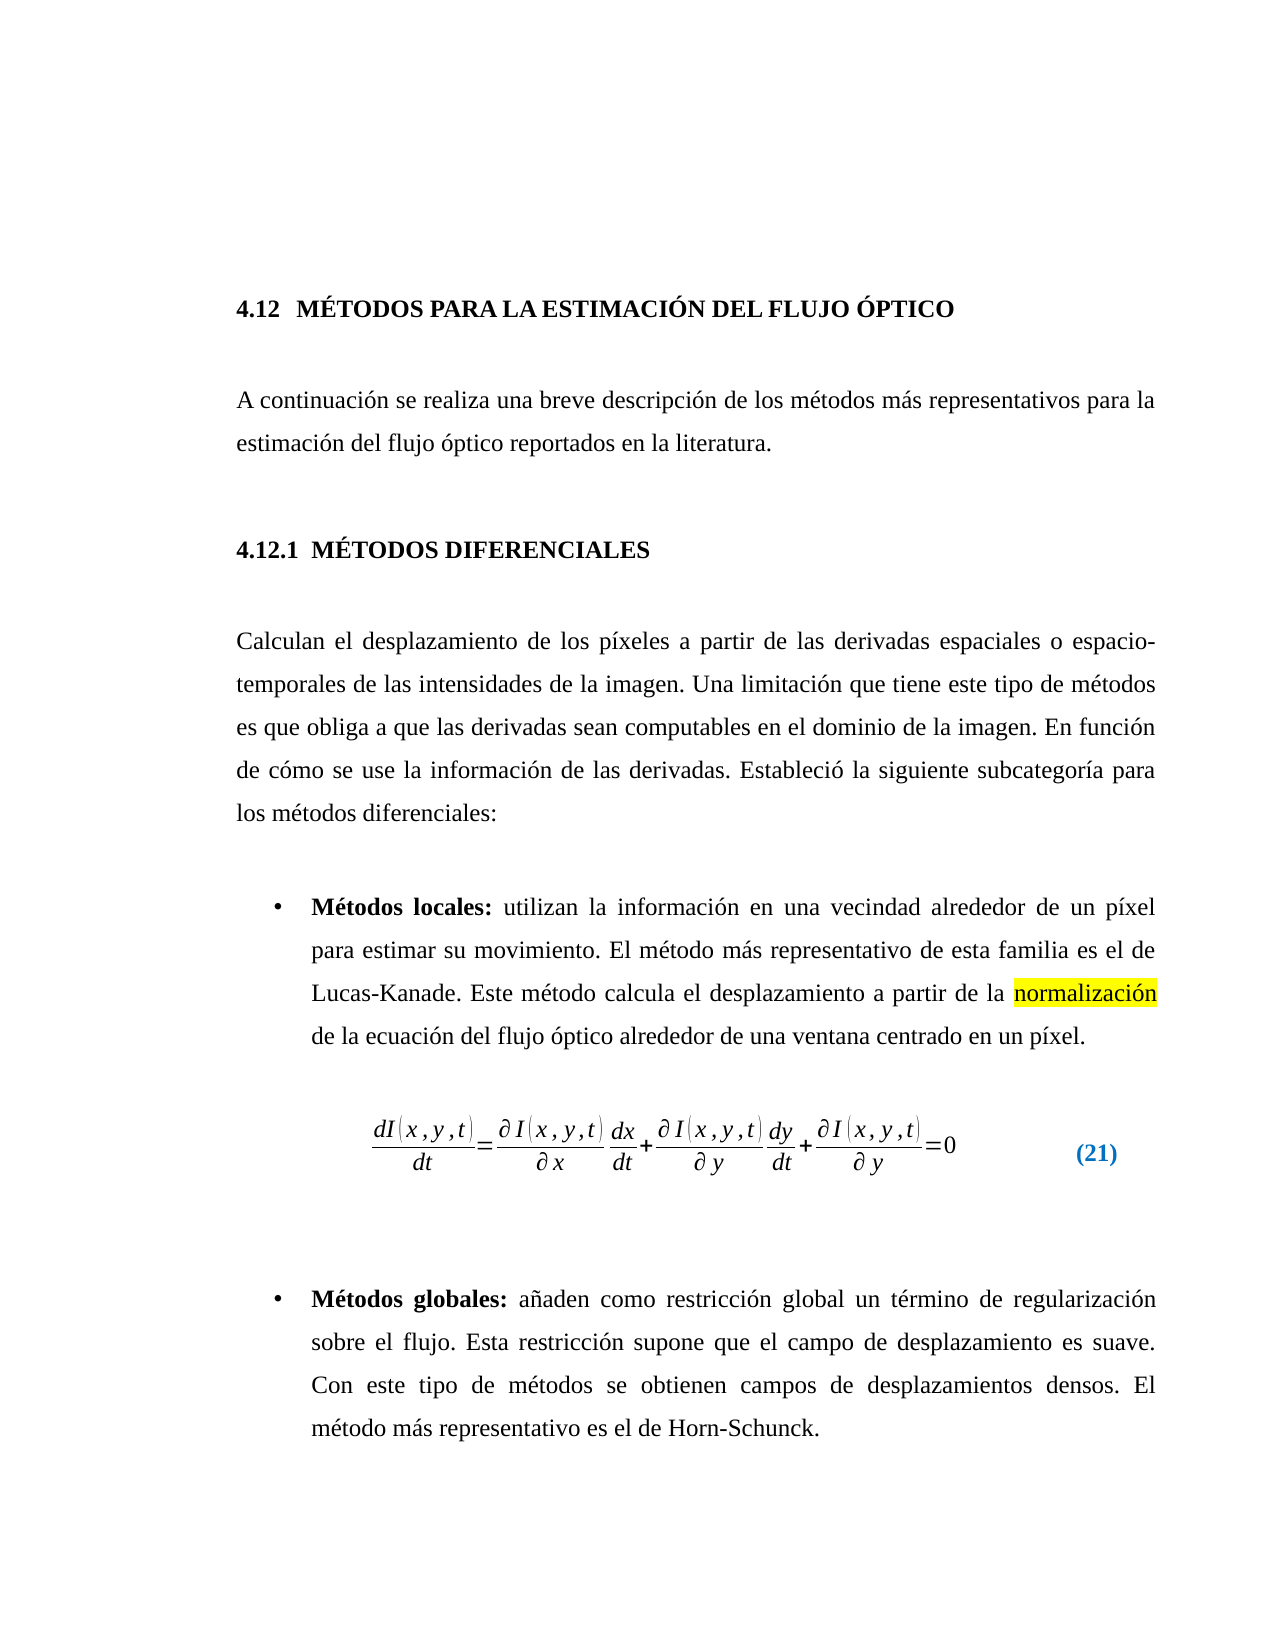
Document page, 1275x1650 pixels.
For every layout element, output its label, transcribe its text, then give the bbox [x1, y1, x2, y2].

table_header [224, 1114, 1027, 1191]
table_header (21) [1027, 1114, 1187, 1191]
subtitle MÉTODOS PARA LA ESTIMACIÓN DEL FLUJO ÓPTICO [236, 294, 1157, 323]
list Métodos globales: añaden como restricción global un término de regularización sobre el flujo. Esta restricción supone que el campo de desplazamiento es suave. Con este tipo de métodos se obtienen campos de desplazamientos densos. El método más representativo es el de Horn-Schunck. [274, 1284, 1157, 1442]
subtitle MÉTODOS DIFERENCIALES [236, 536, 1157, 564]
text Calculan el desplazamiento de los píxeles a partir de las derivadas espaciales o espacio-temporales de las intensidades de la imagen. Una limitación que tiene este tipo de métodos es que obliga a que las derivadas sean computables en el dominio de la imagen. En función de cómo se use la información de las derivadas. Estableció la siguiente subcategoría para los métodos diferenciales: [236, 626, 1157, 827]
list Métodos locales: utilizan la información en una vecindad alrededor de un píxel para estimar su movimiento. El método más representativo de esta familia es el de Lucas-Kanade. Este método calcula el desplazamiento a partir de la normalización de la ecuación del flujo óptico alrededor de una ventana centrado en un píxel. [274, 892, 1157, 1050]
text A continuación se realiza una breve descripción de los métodos más representativos para la estimación del flujo óptico reportados en la literatura. [236, 385, 1157, 457]
